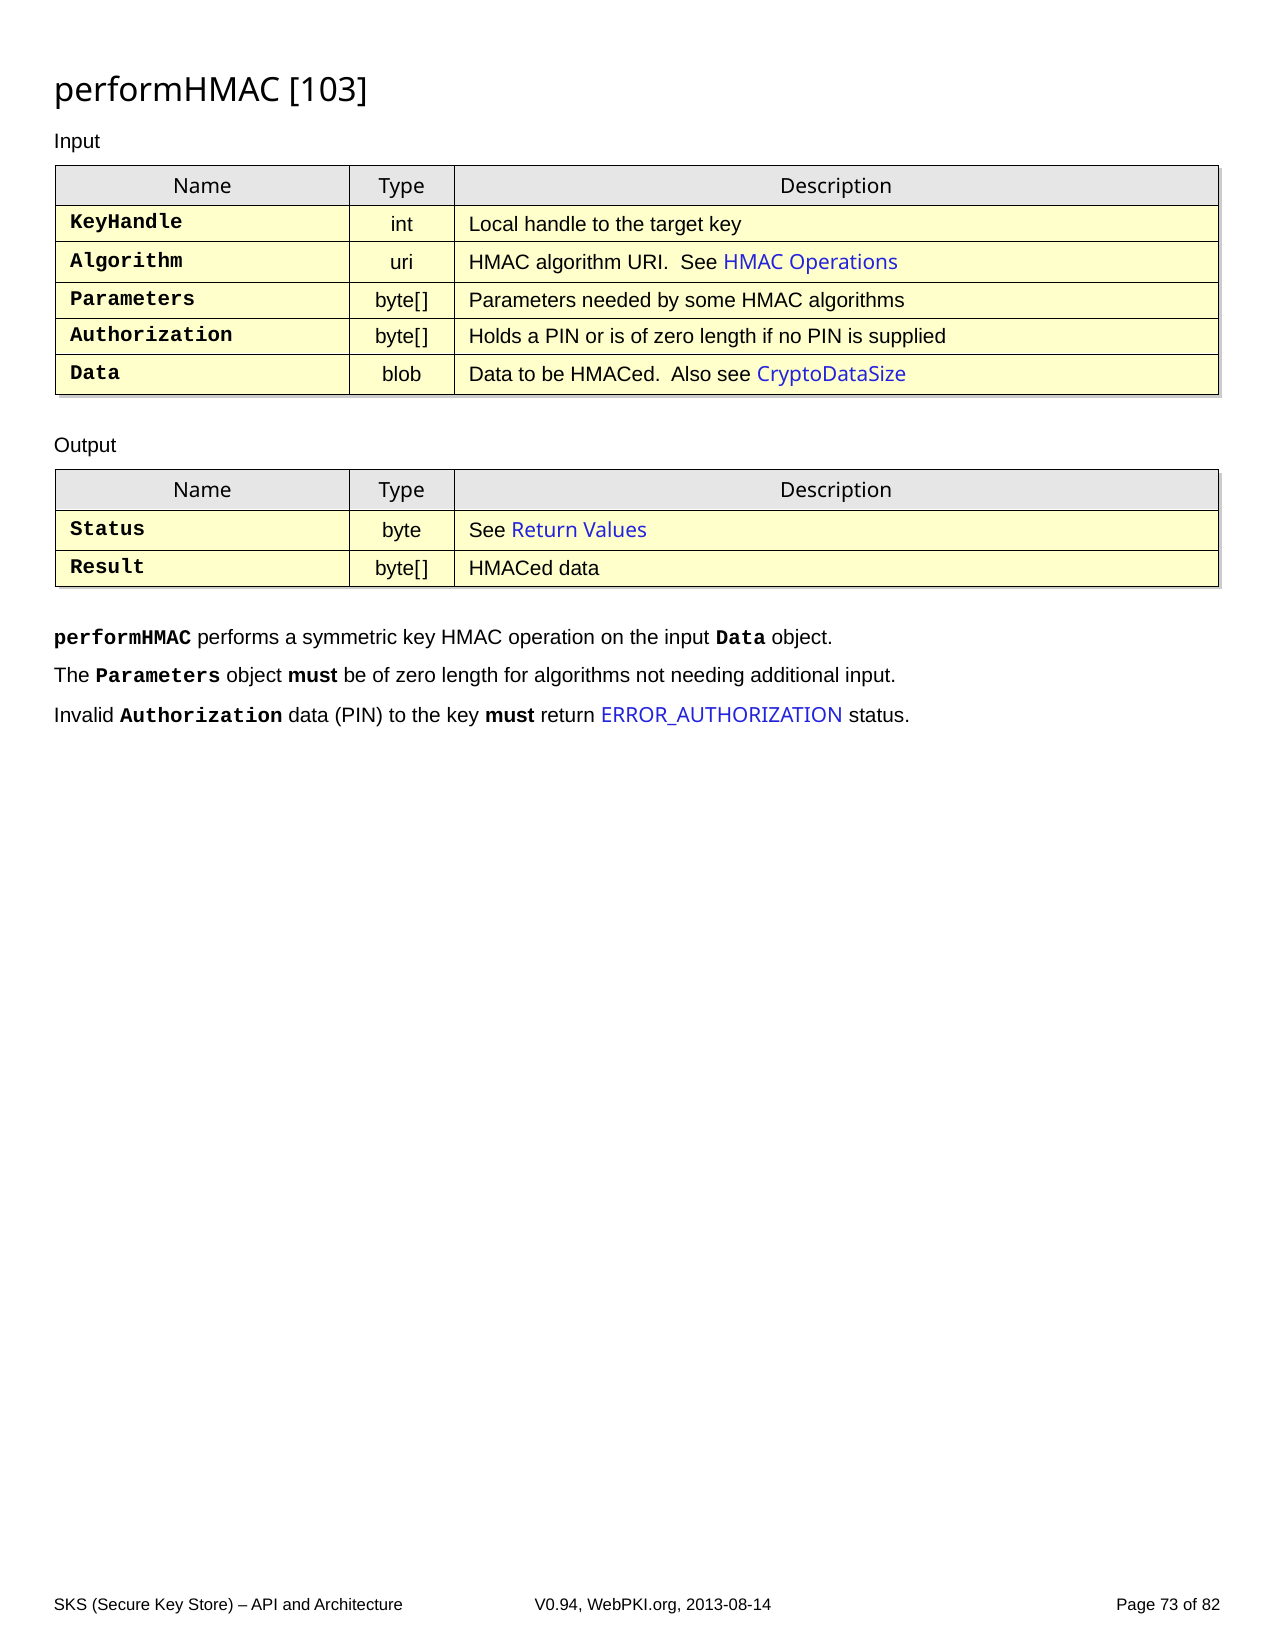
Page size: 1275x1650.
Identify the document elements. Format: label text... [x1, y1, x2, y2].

table_cell byte⁮[ ] [350, 551, 454, 586]
table_cell Holds a PIN or is of zero length if no PIN is supplied [455, 319, 1218, 353]
table_header Description [455, 470, 1218, 509]
table_header Type [350, 470, 454, 509]
table_cell Local handle to the target key [455, 206, 1218, 241]
table_cell Authorization [56, 319, 349, 353]
table_cell Algorithm [56, 242, 349, 282]
text The Parameters object must be of zero length for algorithms not needing additional input. [54, 663, 1221, 689]
table_cell blob [350, 355, 454, 394]
table_cell Data [56, 355, 349, 394]
table_header Type [350, 166, 454, 205]
table_cell Parameters [56, 283, 349, 318]
table_cell See Return Values [455, 511, 1218, 550]
text Input [54, 129, 1221, 153]
table_cell int [350, 206, 454, 241]
text Output [54, 433, 1221, 457]
table_cell Data to be HMACed. Also see CryptoDataSize [455, 355, 1218, 394]
table_cell Result [56, 551, 349, 586]
subtitle performHMAC [103] [54, 66, 1221, 111]
text performHMAC performs a symmetric key HMAC operation on the input Data object. [54, 625, 1221, 651]
table_cell uri [350, 242, 454, 282]
table_cell HMAC algorithm URI. See HMAC Operations ‎ [455, 242, 1218, 282]
table_cell byte⁮[ ] [350, 319, 454, 353]
text Invalid Authorization data (PIN) to the key must return ERROR_AUTHORIZATION status. [54, 700, 1221, 729]
table_header Name [56, 166, 349, 205]
table_header Description [455, 166, 1218, 205]
table_cell HMACed data [455, 551, 1218, 586]
table_cell Parameters needed by some HMAC algorithms [455, 283, 1218, 318]
table_cell byte [350, 511, 454, 550]
table_cell byte⁮[ ] [350, 283, 454, 318]
table_cell KeyHandle [56, 206, 349, 241]
table_cell Status [56, 511, 349, 550]
table_header Name [56, 470, 349, 509]
